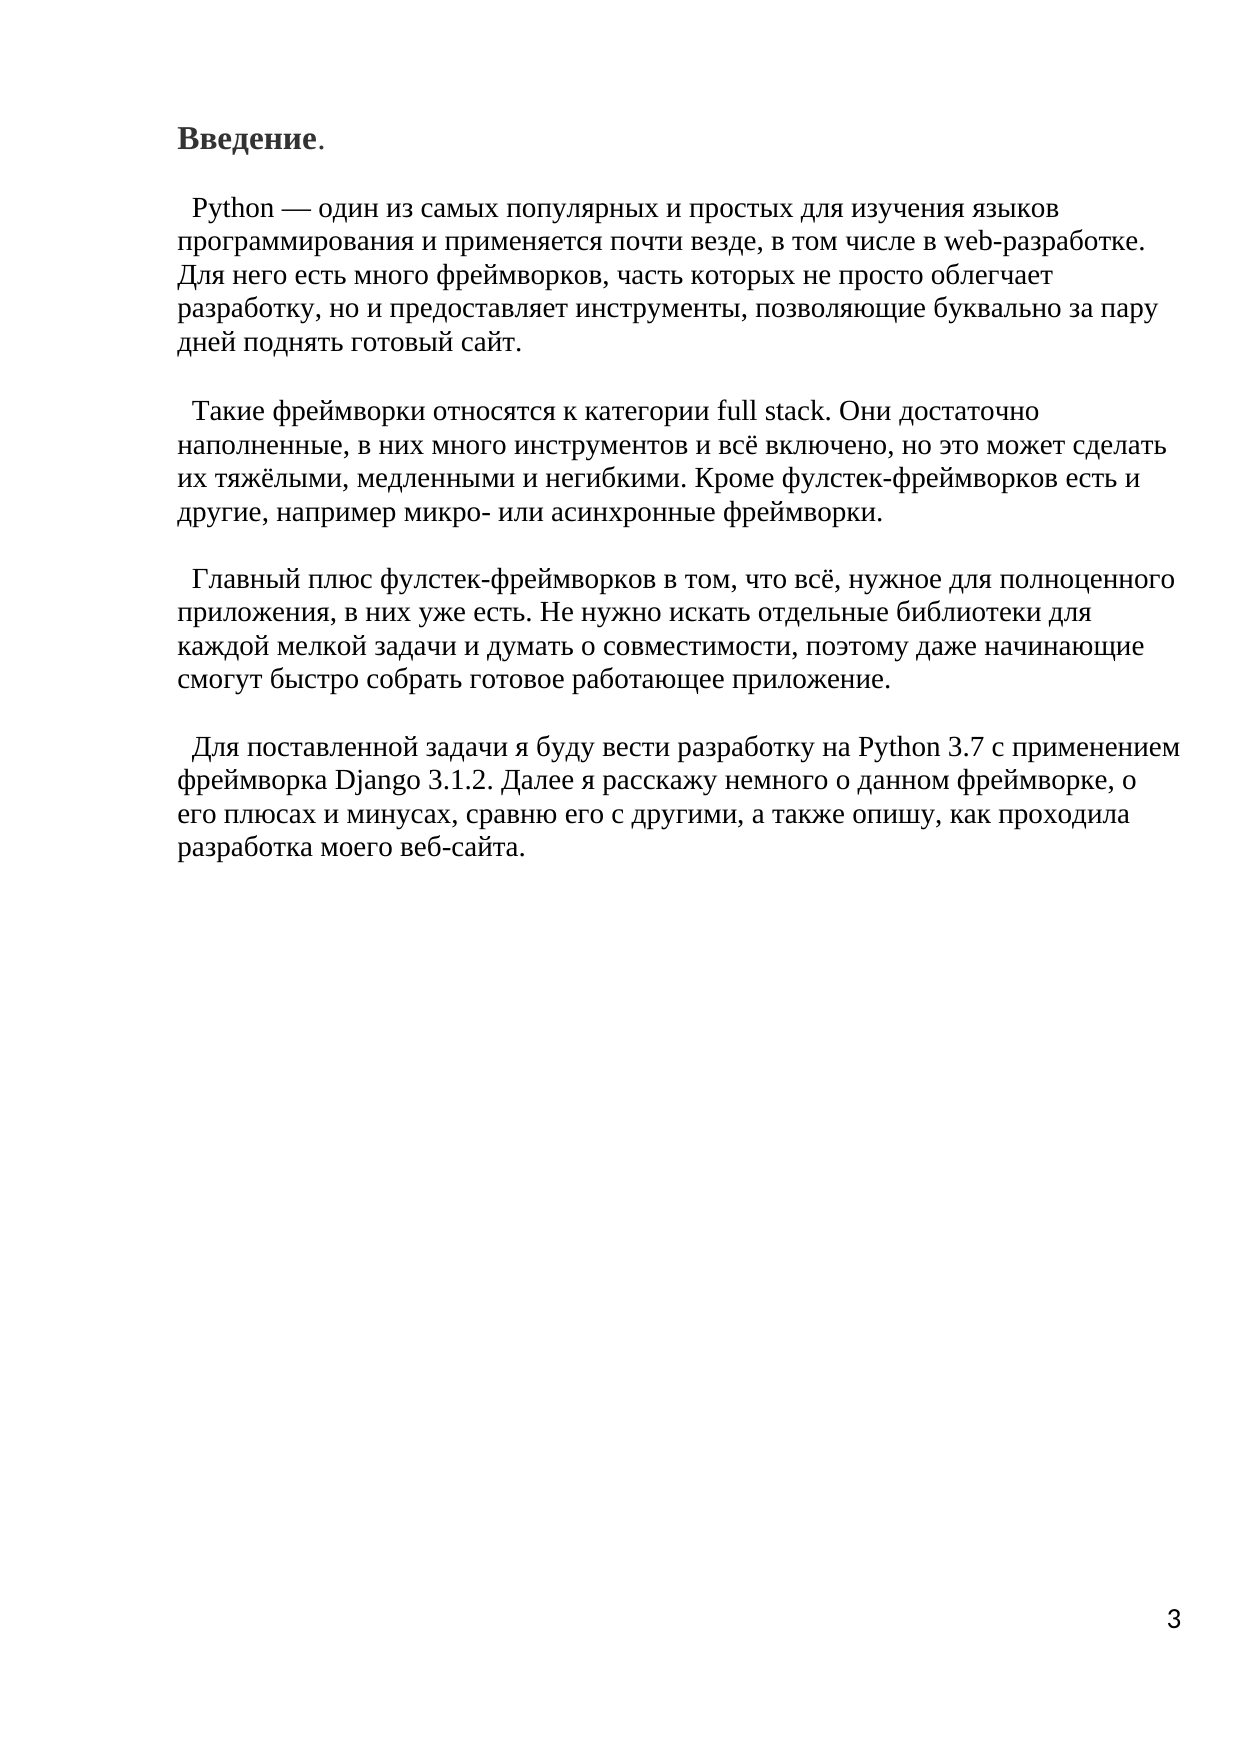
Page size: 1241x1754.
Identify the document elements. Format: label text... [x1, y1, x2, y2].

text Для поставленной задачи я буду вести разработку на Python 3.7 с применением фреймворка Django 3.1.2. Далее я расскажу немного о данном фреймворке, о его плюсах и минусах, сравню его с другими, а также опишу, как проходила разработка моего веб-сайта. [177, 729, 1181, 1234]
text Введение. [177, 118, 1181, 156]
text Главный плюс фулстек-фреймворков в том, что всё, нужное для полноценного приложения, в них уже есть. Не нужно искать отдельные библиотеки для каждой мелкой задачи и думать о совместимости, поэтому даже начинающие смогут быстро собрать готовое работающее приложение. [177, 561, 1181, 695]
text Python — один из самых популярных и простых для изучения языков программирования и применяется почти везде, в том числе в web-разработке. Для него есть много фреймворков, часть которых не просто облегчает разработку, но и предоставляет инструменты, позволяющие буквально за пару дней поднять готовый сайт. [177, 190, 1181, 358]
text Такие фреймворки относятся к категории full stack. Они достаточно наполненные, в них много инструментов и всё включено, но это может сделать их тяжёлыми, медленными и негибкими. Кроме фулстек-фреймворков есть и другие, например микро- или асинхронные фреймворки. [177, 393, 1181, 527]
